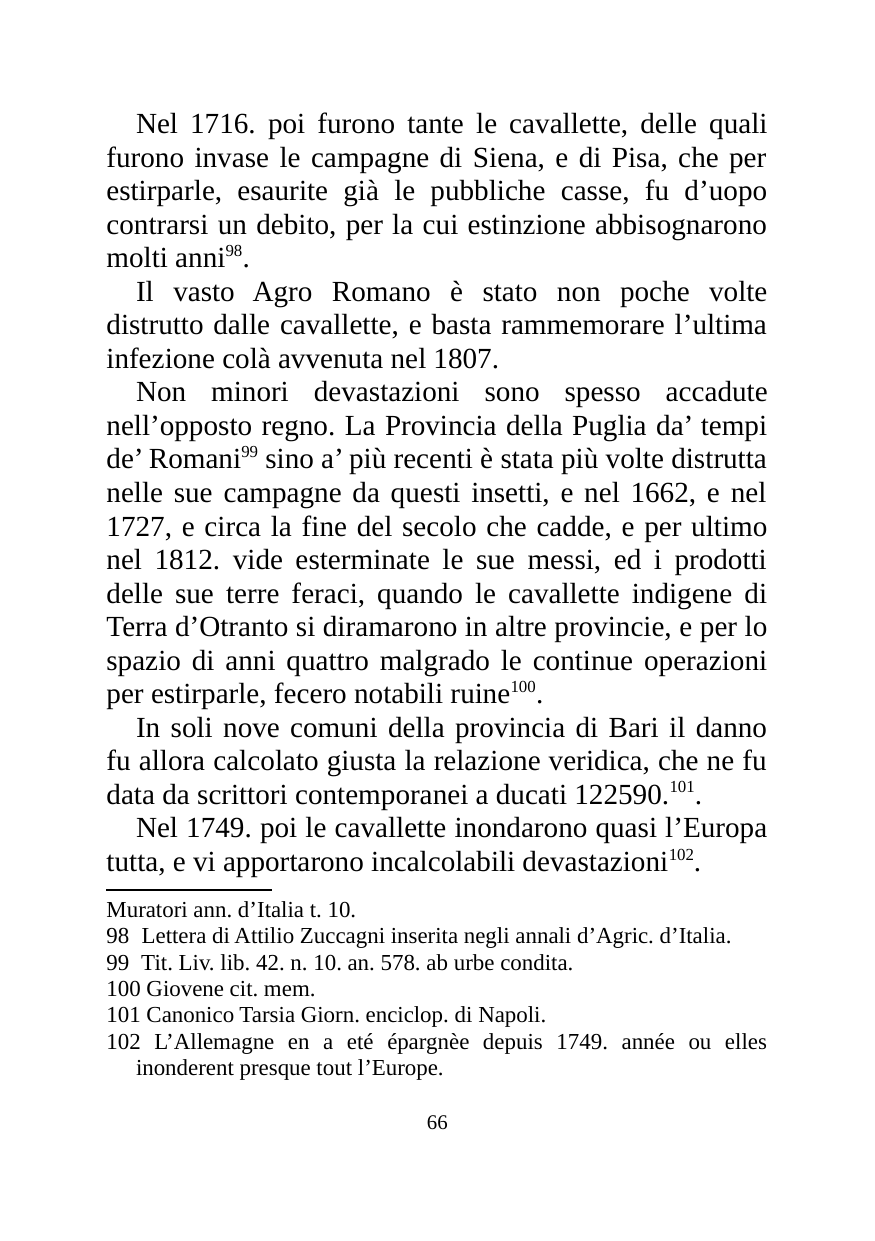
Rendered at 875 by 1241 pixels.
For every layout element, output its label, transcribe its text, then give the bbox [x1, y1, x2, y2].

text Muratori ann. d’Italia t. 10. [106, 896, 768, 922]
text Il vasto Agro Romano è stato non poche volte distrutto dalle cavallette, e basta rammemorare l’ultima infezione colà avvenuta nel 1807. [106, 274, 768, 374]
text In soli nove comuni della provincia di Bari il danno fu allora calcolato giusta la relazione veridica, che ne fu data da scrittori contemporanei a ducati 122590.. [106, 710, 768, 811]
text Non minori devastazioni sono spesso accadute nell’opposto regno. La Provincia della Puglia da’ tempi de’ Romani sino a’ più recenti è stata più volte distrutta nelle sue campagne da questi insetti, e nel 1662, e nel 1727, e circa la fine del secolo che cadde, e per ultimo nel 1812. vide esterminate le sue messi, ed i prodotti delle sue terre feraci, quando le cavallette indigene di Terra d’Otranto si diramarono in altre provincie, e per lo spazio di anni quattro malgrado le continue operazioni per estirparle, fecero notabili ruine. [106, 374, 768, 710]
text Nel 1716. poi furono tante le cavallette, delle quali furono invase le campagne di Siena, e di Pisa, che per estirparle, esaurite già le pubbliche casse, fu d’uopo contrarsi un debito, per la cui estinzione abbisognarono molti anni. [106, 106, 768, 274]
text Tit. Liv. lib. 42. n. 10. an. 578. ab urbe condita. [106, 949, 768, 975]
text Giovene cit. mem. [106, 975, 768, 1001]
text Nel 1749. poi le cavallette inondarono quasi l’Europa tutta, e vi apportarono incalcolabili devastazioni. [106, 811, 768, 878]
text Canonico Tarsia Giorn. enciclop. di Napoli. [106, 1001, 768, 1028]
text L’Allemagne en a eté épargnèe depuis 1749. année ou elles inonderent presque tout l’Europe. [106, 1028, 768, 1080]
text Lettera di Attilio Zuccagni inserita negli annali d’Agric. d’Italia. [106, 922, 768, 949]
